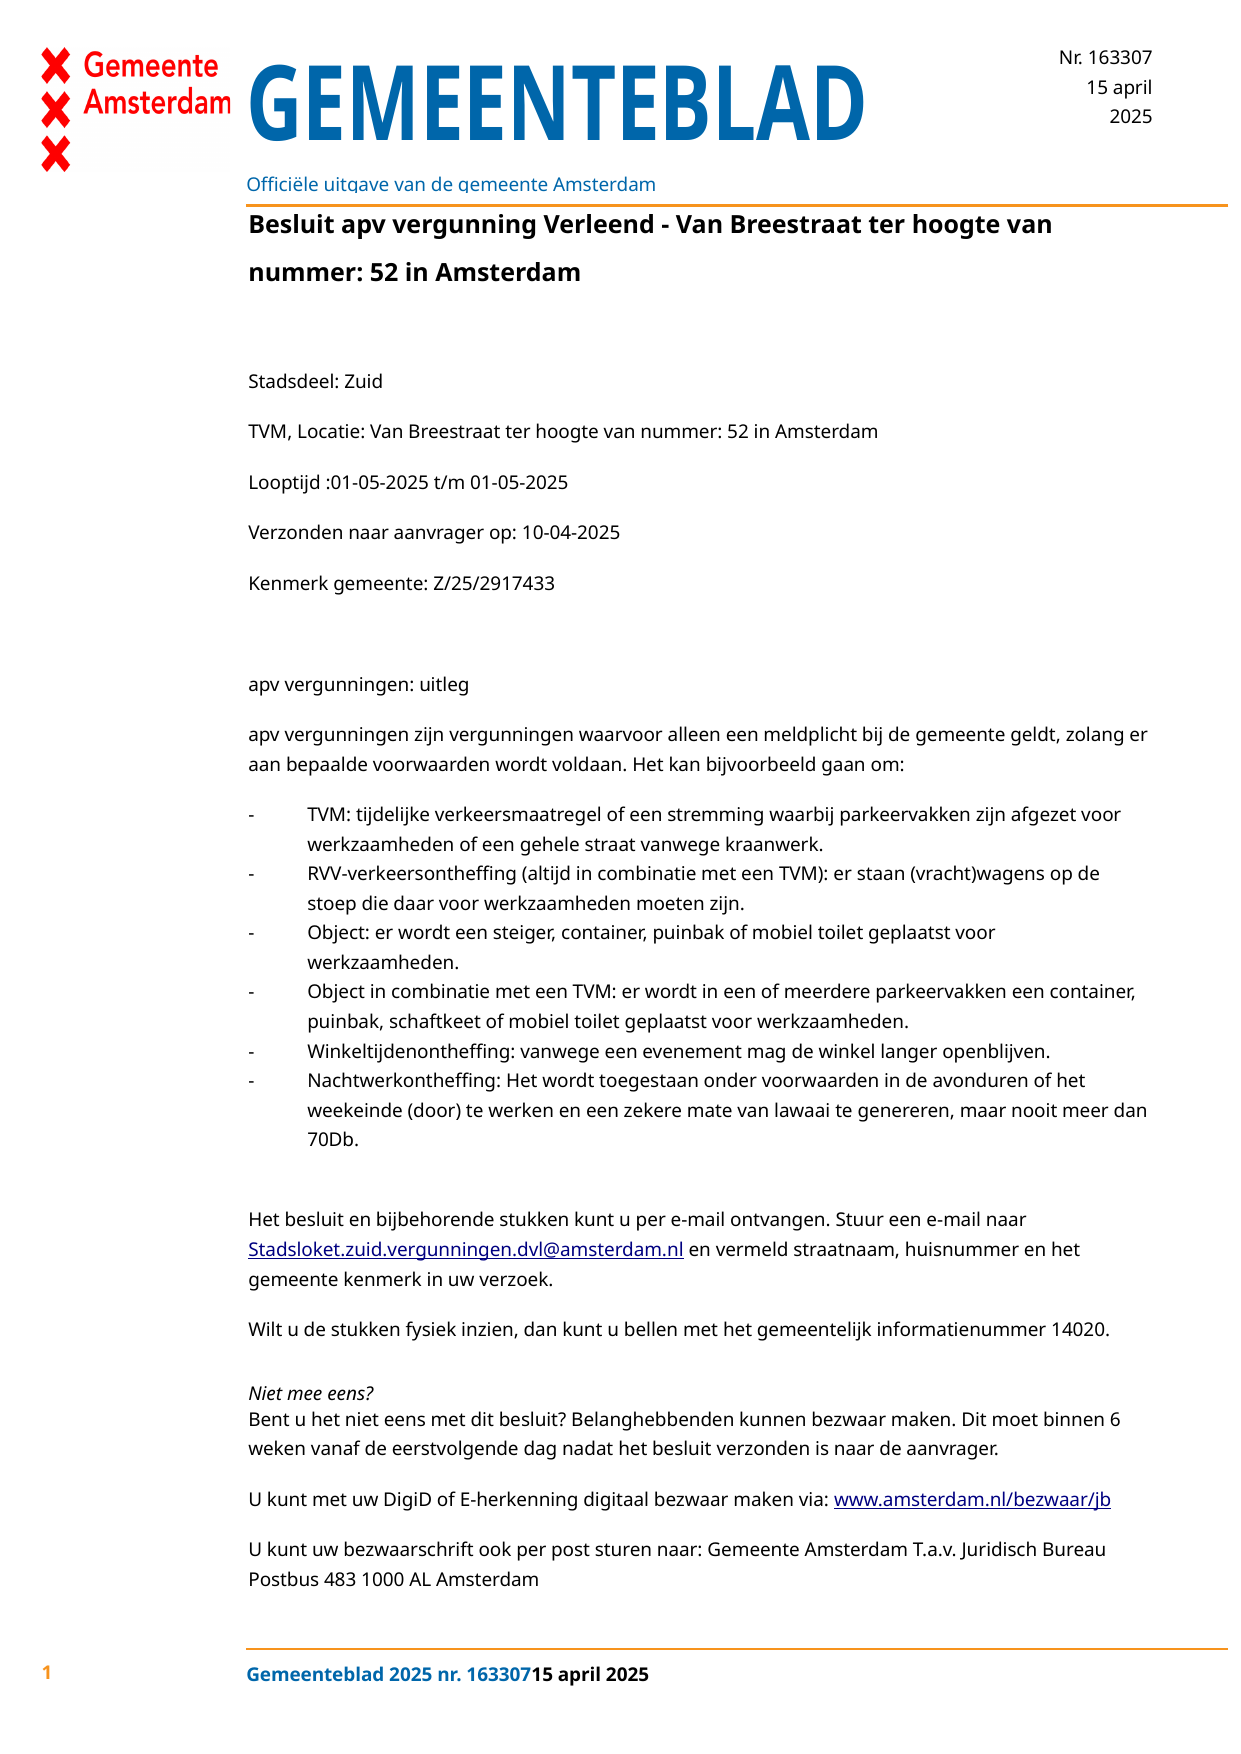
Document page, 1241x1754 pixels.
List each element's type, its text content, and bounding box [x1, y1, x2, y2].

text U kunt uw bezwaarschrift ook per post sturen naar: Gemeente Amsterdam T.a.v. Juridisch Bureau Postbus 483 1000 AL Amsterdam [248, 1536, 1152, 1592]
text Kenmerk gemeente: Z/25/2917433 [248, 570, 1152, 596]
text Stadsdeel: Zuid [248, 368, 1152, 394]
list Object: er wordt een steiger, container, puinbak of mobiel toilet geplaatst voor werkzaamheden. [248, 919, 1152, 975]
list Nachtwerkontheffing: Het wordt toegestaan onder voorwaarden in de avonduren of het weekeinde (door) te werken en een zekere mate van lawaai te genereren, maar nooit meer dan 70Db. [248, 1067, 1152, 1152]
list Object in combinatie met een TVM: er wordt in een of meerdere parkeervakken een container, puinbak, schaftkeet of mobiel toilet geplaatst voor werkzaamheden. [248, 979, 1152, 1034]
list RVV-verkeersontheffing (altijd in combinatie met een TVM): er staan (vracht)wagens op de stoep die daar voor werkzaamheden moeten zijn. [248, 860, 1152, 916]
text Niet mee eens? [248, 1380, 1152, 1406]
text Besluit apv vergunning Verleend - Van Breestraat ter hoogte van nummer: 52 in Amsterdam [248, 207, 1152, 288]
list Winkeltijdenontheffing: vanwege een evenement mag de winkel langer openblijven. [248, 1038, 1152, 1064]
text apv vergunningen zijn vergunningen waarvoor alleen een meldplicht bij de gemeente geldt, zolang er aan bepaalde voorwaarden wordt voldaan. Het kan bijvoorbeeld gaan om: [248, 721, 1152, 777]
text apv vergunningen: uitleg [248, 671, 1152, 697]
list TVM: tijdelijke verkeersmaatregel of een stremming waarbij parkeervakken zijn afgezet voor werkzaamheden of een gehele straat vanwege kraanwerk. [248, 801, 1152, 857]
text Looptijd :01-05-2025 t/m 01-05-2025 [248, 469, 1152, 495]
text TVM, Locatie: Van Breestraat ter hoogte van nummer: 52 in Amsterdam [248, 419, 1152, 444]
text U kunt met uw DigiD of E-herkenning digitaal bezwaar maken via: www.amsterdam.nl/bezwaar/jb [248, 1486, 1152, 1512]
text Bent u het niet eens met dit besluit? Belanghebbenden kunnen bezwaar maken. Dit moet binnen 6 weken vanaf de eerstvolgende dag nadat het besluit verzonden is naar de aanvrager. [248, 1406, 1152, 1461]
text Het besluit en bijbehorende stukken kunt u per e-mail ontvangen. Stuur een e-mail naar Stadsloket.zuid.vergunningen.dvl@amsterdam.nl en vermeld straatnaam, huisnummer en het gemeente kenmerk in uw verzoek. [248, 1207, 1152, 1292]
picture [41, 47, 231, 172]
text Verzonden naar aanvrager op: 10-04-2025 [248, 519, 1152, 545]
text Wilt u de stukken fysiek inzien, dan kunt u bellen met het gemeentelijk informatienummer 14020. [248, 1316, 1152, 1342]
